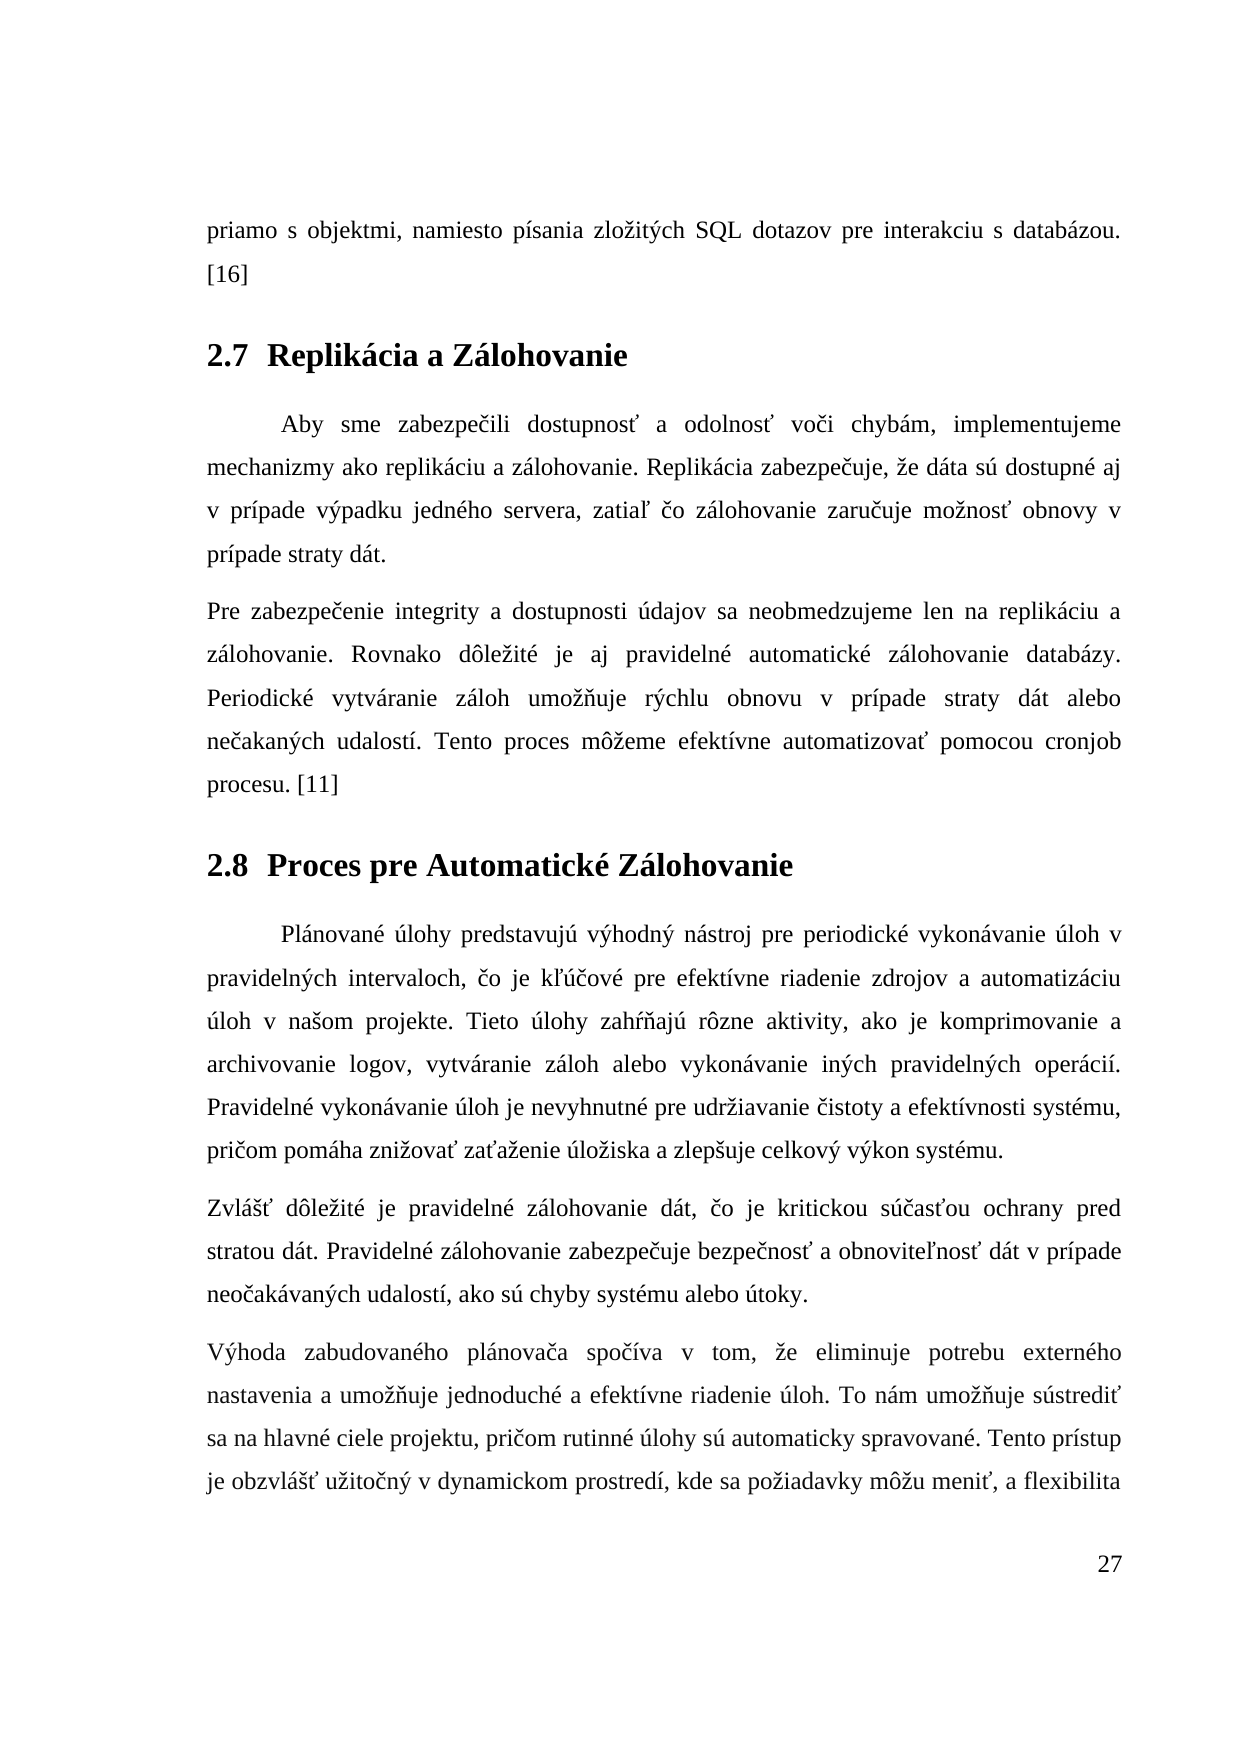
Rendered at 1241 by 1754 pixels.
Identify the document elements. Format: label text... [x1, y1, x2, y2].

text priamo s objektmi, namiesto písania zložitých SQL dotazov pre interakciu s databázou. [16] [207, 216, 1122, 287]
text Zvlášť dôležité je pravidelné zálohovanie dát, čo je kritickou súčasťou ochrany pred stratou dát. Pravidelné zálohovanie zabezpečuje bezpečnosť a obnoviteľnosť dát v prípade neočakávaných udalostí, ako sú chyby systému alebo útoky. [207, 1193, 1122, 1308]
text Aby sme zabezpečili dostupnosť a odolnosť voči chybám, implementujeme mechanizmy ako replikáciu a zálohovanie. Replikácia zabezpečuje, že dáta sú dostupné aj v prípade výpadku jedného servera, zatiaľ čo zálohovanie zaručuje možnosť obnovy v prípade straty dát. [207, 409, 1122, 567]
text Plánované úlohy predstavujú výhodný nástroj pre periodické vykonávanie úloh v pravidelných intervaloch, čo je kľúčové pre efektívne riadenie zdrojov a automatizáciu úloh v našom projekte. Tieto úlohy zahŕňajú rôzne aktivity, ako je komprimovanie a archivovanie logov, vytváranie záloh alebo vykonávanie iných pravidelných operácií. Pravidelné vykonávanie úloh je nevyhnutné pre udržiavanie čistoty a efektívnosti systému, pričom pomáha znižovať zaťaženie úložiska a zlepšuje celkový výkon systému. [207, 919, 1122, 1164]
text Pre zabezpečenie integrity a dostupnosti údajov sa neobmedzujeme len na replikáciu a zálohovanie. Rovnako dôležité je aj pravidelné automatické zálohovanie databázy. Periodické vytváranie záloh umožňuje rýchlu obnovu v prípade straty dát alebo nečakaných udalostí. Tento proces môžeme efektívne automatizovať pomocou cronjob procesu. [11] [207, 596, 1122, 798]
text Výhoda zabudovaného plánovača spočíva v tom, že eliminuje potrebu externého nastavenia a umožňuje jednoduché a efektívne riadenie úloh. To nám umožňuje sústrediť sa na hlavné ciele projektu, pričom rutinné úlohy sú automaticky spravované. Tento prístup je obzvlášť užitočný v dynamickom prostredí, kde sa požiadavky môžu meniť, a flexibilita [207, 1337, 1122, 1495]
subtitle Replikácia a Zálohovanie [207, 335, 1122, 373]
subtitle Proces pre Automatické Zálohovanie [207, 845, 1122, 884]
